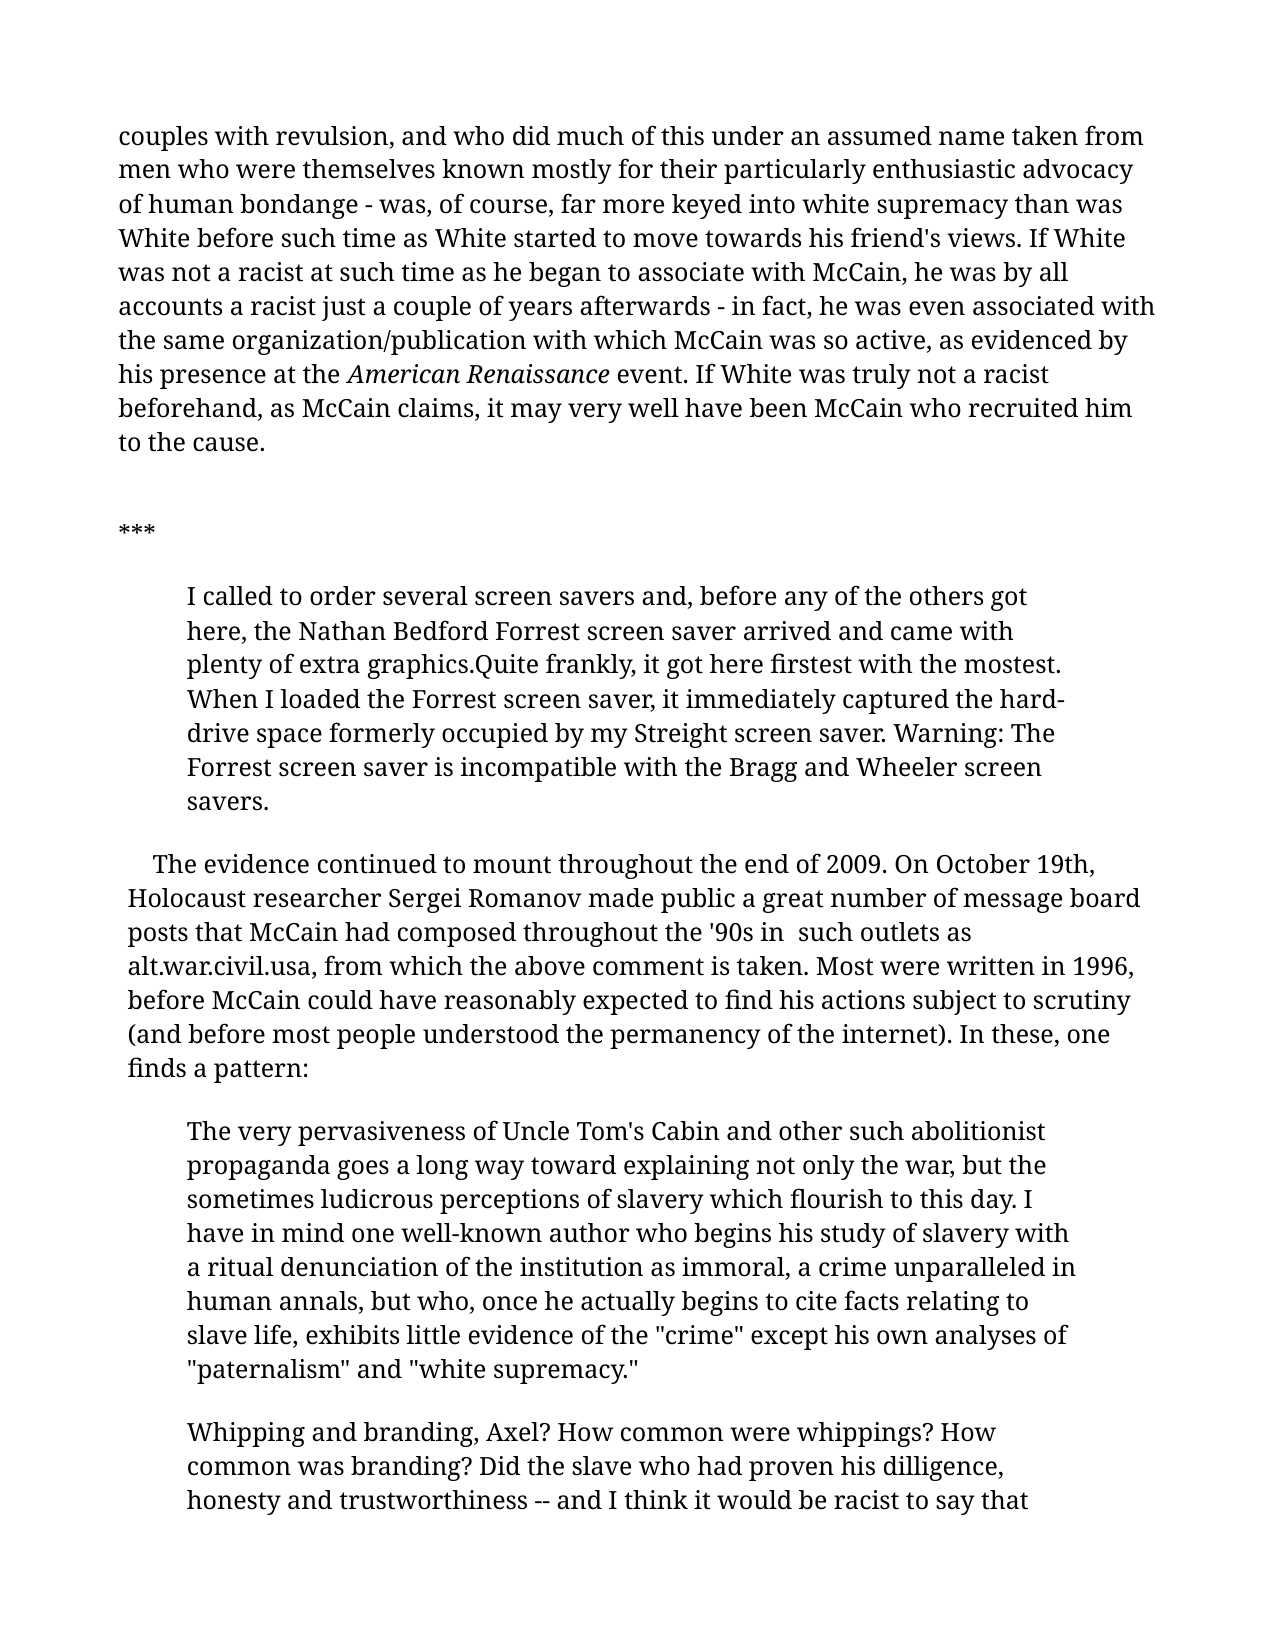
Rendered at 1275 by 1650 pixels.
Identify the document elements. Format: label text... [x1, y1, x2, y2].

text The evidence continued to mount throughout the end of 2009. On October 19th, Holocaust researcher Sergei Romanov made public a great number of message board posts that McCain had composed throughout the '90s in such outlets as alt.war.civil.usa, from which the above comment is taken. Most were written in 1996, before McCain could have reasonably expected to find his actions subject to scrutiny (and before most people understood the permanency of the internet). In these, one finds a pattern: [127, 846, 1147, 1085]
text couples with revulsion, and who did much of this under an assumed name taken from men who were themselves known mostly for their particularly enthusiastic advocacy of human bondange - was, of course, far more keyed into white supremacy than was White before such time as White started to move towards his friend's views. If White was not a racist at such time as he began to associate with McCain, he was by all accounts a racist just a couple of years afterwards - in fact, he was even associated with the same organization/publication with which McCain was so active, as evidenced by his presence at the American Renaissance event. If White was truly not a racist beforehand, as McCain claims, it may very well have been McCain who recruited him to the cause. [118, 118, 1157, 459]
text Whipping and branding, Axel? How common were whippings? How common was branding? Did the slave who had proven his dilligence, honesty and trustworthiness -- and I think it would be racist to say that [187, 1415, 1088, 1517]
text *** [118, 487, 1157, 550]
text I called to order several screen savers and, before any of the others got here, the Nathan Bedford Forrest screen saver arrived and came with plenty of extra graphics.Quite frankly, it got here firstest with the mostest. When I loaded the Forrest screen saver, it immediately captured the hard-drive space formerly occupied by my Streight screen saver. Warning: The Forrest screen saver is incompatible with the Bragg and Wheeler screen savers. [187, 579, 1088, 817]
text The very pervasiveness of Uncle Tom's Cabin and other such abolitionist propaganda goes a long way toward explaining not only the war, but the sometimes ludicrous perceptions of slavery which flourish to this day. I have in mind one well-known author who begins his study of slavery with a ritual denunciation of the institution as immoral, a crime unparalleled in human annals, but who, once he actually begins to cite facts relating to slave life, exhibits little evidence of the "crime" except his own analyses of "paternalism" and "white supremacy." [187, 1113, 1088, 1386]
